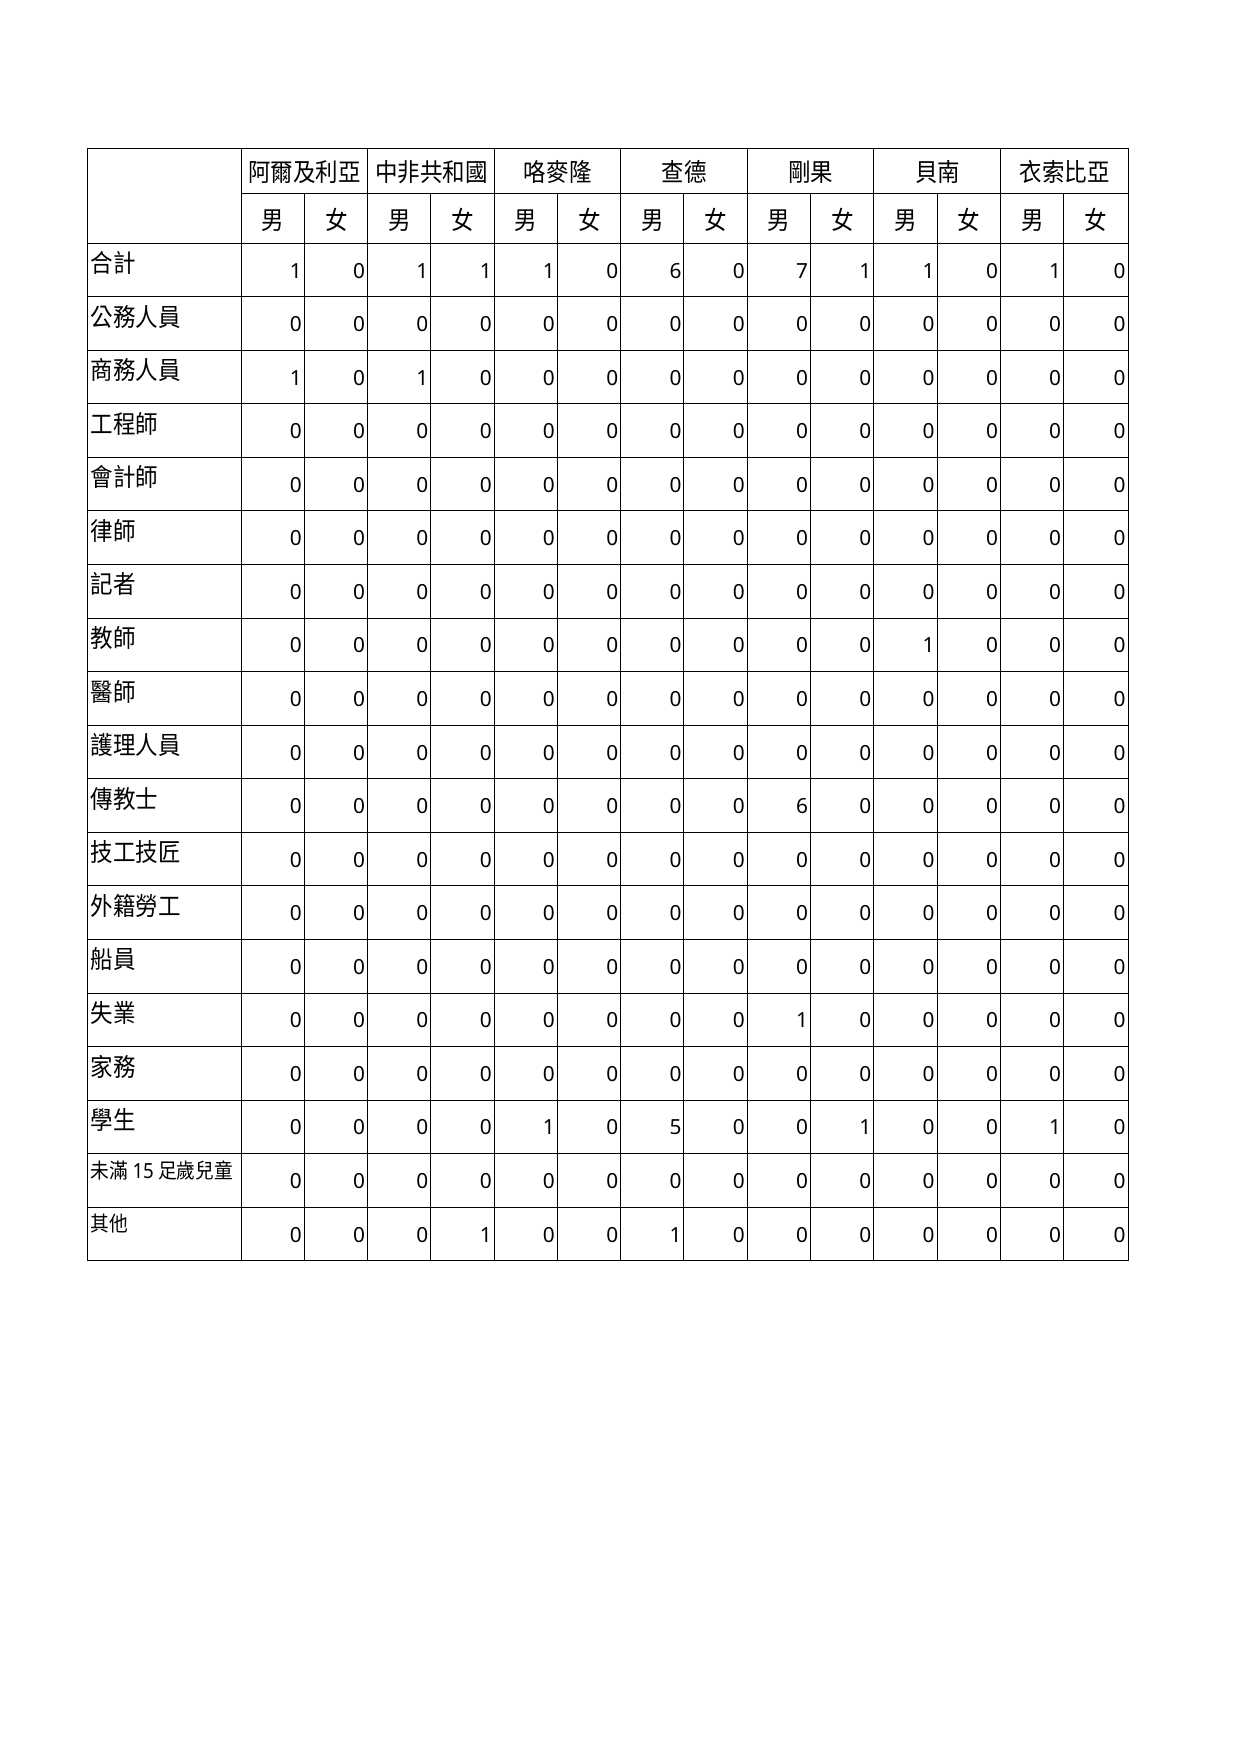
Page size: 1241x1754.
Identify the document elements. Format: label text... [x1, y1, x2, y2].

table_cell 0 [938, 1208, 1000, 1260]
table_cell 0 [368, 940, 430, 992]
table_cell 0 [1001, 1047, 1063, 1099]
table_cell 0 [748, 404, 810, 457]
table_cell 0 [1064, 672, 1128, 724]
table_cell 0 [242, 1154, 304, 1207]
table_cell 0 [305, 940, 367, 992]
table_cell 0 [684, 672, 747, 724]
table_cell 0 [305, 297, 367, 350]
table_cell 0 [748, 833, 810, 885]
table_cell 0 [748, 1208, 810, 1260]
table_cell 0 [811, 1154, 873, 1207]
table_cell 0 [621, 726, 683, 778]
table_cell 0 [368, 672, 430, 724]
table_cell 0 [368, 511, 430, 564]
table_cell 0 [305, 726, 367, 778]
table_cell 0 [242, 886, 304, 939]
table_cell 會計師 [88, 458, 241, 510]
table_cell 1 [495, 1101, 557, 1153]
table_cell 0 [305, 511, 367, 564]
table_cell 0 [558, 404, 620, 457]
table_cell 女 [938, 194, 1000, 243]
table_cell 0 [495, 779, 557, 832]
table_cell 0 [684, 1047, 747, 1099]
table_cell 0 [368, 565, 430, 617]
table_cell 護理人員 [88, 726, 241, 778]
table_cell 0 [874, 940, 937, 992]
table_cell 0 [684, 726, 747, 778]
table_cell 0 [1064, 940, 1128, 992]
table_cell 0 [242, 1047, 304, 1099]
table_cell 0 [811, 619, 873, 671]
table_cell 0 [1064, 779, 1128, 832]
table_cell 0 [305, 994, 367, 1046]
table_cell 1 [1001, 1101, 1063, 1153]
table_cell 0 [811, 886, 873, 939]
table_cell 0 [874, 1101, 937, 1153]
table_cell 0 [811, 511, 873, 564]
table_cell 0 [495, 619, 557, 671]
table_cell 0 [748, 1101, 810, 1153]
table_cell 0 [242, 940, 304, 992]
table_cell 0 [874, 779, 937, 832]
table_cell 0 [431, 886, 494, 939]
table_cell 0 [811, 565, 873, 617]
table_cell 1 [811, 1101, 873, 1153]
table_cell 0 [684, 779, 747, 832]
table_cell 0 [495, 297, 557, 350]
table_cell 女 [558, 194, 620, 243]
table_cell 0 [938, 511, 1000, 564]
table_cell 0 [874, 994, 937, 1046]
table_cell 0 [368, 1101, 430, 1153]
table_cell 0 [1001, 1208, 1063, 1260]
table_cell 商務人員 [88, 351, 241, 403]
table_cell 0 [938, 1154, 1000, 1207]
table_cell 0 [748, 619, 810, 671]
table_cell 0 [431, 779, 494, 832]
table_cell 0 [938, 940, 1000, 992]
table_cell 女 [305, 194, 367, 243]
table_cell 0 [811, 940, 873, 992]
table_cell 0 [621, 886, 683, 939]
table_cell 0 [305, 244, 367, 296]
table_cell 記者 [88, 565, 241, 617]
table_cell 0 [558, 351, 620, 403]
table_cell 0 [495, 833, 557, 885]
table_cell 0 [684, 1154, 747, 1207]
table_cell 0 [1001, 833, 1063, 885]
table_cell 0 [621, 565, 683, 617]
table_cell 0 [748, 458, 810, 510]
table_cell 1 [368, 244, 430, 296]
table_cell 0 [684, 940, 747, 992]
table_cell 0 [1001, 351, 1063, 403]
table_cell 0 [748, 1154, 810, 1207]
table_cell 0 [1001, 886, 1063, 939]
table_cell 0 [874, 458, 937, 510]
table_cell 0 [938, 779, 1000, 832]
table_cell 0 [558, 244, 620, 296]
table_cell 0 [748, 511, 810, 564]
table_cell 0 [621, 940, 683, 992]
table_cell 1 [431, 1208, 494, 1260]
table_cell 0 [558, 833, 620, 885]
table_cell 0 [1064, 404, 1128, 457]
table_cell 0 [558, 1101, 620, 1153]
table_cell 未滿15足歲兒童 [88, 1154, 241, 1207]
table_cell 0 [811, 833, 873, 885]
table_cell 0 [621, 1154, 683, 1207]
table_cell 0 [938, 1047, 1000, 1099]
table_cell 0 [1064, 1047, 1128, 1099]
table_cell 0 [811, 672, 873, 724]
table_cell 0 [1064, 297, 1128, 350]
table_cell 0 [305, 672, 367, 724]
table_cell 0 [684, 994, 747, 1046]
table_cell 0 [874, 351, 937, 403]
table_cell 0 [242, 458, 304, 510]
table_header 阿爾及利亞 [242, 149, 367, 193]
table_cell 0 [621, 994, 683, 1046]
table_cell 0 [242, 994, 304, 1046]
table_cell 0 [368, 726, 430, 778]
table_cell 0 [242, 779, 304, 832]
table_cell 0 [684, 404, 747, 457]
table_cell 0 [811, 779, 873, 832]
table_cell 0 [242, 1101, 304, 1153]
table_cell 0 [1001, 726, 1063, 778]
table_cell 0 [495, 565, 557, 617]
table_cell 0 [684, 619, 747, 671]
table_cell 0 [1064, 565, 1128, 617]
table_cell 0 [305, 619, 367, 671]
table_cell 0 [938, 672, 1000, 724]
table_cell 0 [368, 1154, 430, 1207]
table_cell 0 [811, 297, 873, 350]
table_cell 0 [495, 1154, 557, 1207]
table_cell 教師 [88, 619, 241, 671]
table_header [88, 149, 241, 243]
table_cell 0 [495, 726, 557, 778]
table_cell 0 [242, 404, 304, 457]
table_cell 0 [242, 1208, 304, 1260]
table_cell 0 [938, 297, 1000, 350]
table_cell 0 [1001, 779, 1063, 832]
table_cell 0 [305, 458, 367, 510]
table_cell 0 [558, 886, 620, 939]
table_cell 工程師 [88, 404, 241, 457]
table_cell 0 [558, 779, 620, 832]
table_cell 0 [811, 351, 873, 403]
table_cell 0 [1064, 244, 1128, 296]
table_cell 0 [621, 404, 683, 457]
table_cell 0 [242, 726, 304, 778]
table_cell 0 [1064, 994, 1128, 1046]
table_cell 0 [558, 565, 620, 617]
table_cell 0 [938, 565, 1000, 617]
table_cell 0 [1064, 511, 1128, 564]
table_cell 0 [558, 1047, 620, 1099]
table_cell 傳教士 [88, 779, 241, 832]
table_cell 0 [1001, 994, 1063, 1046]
table_cell 0 [431, 1101, 494, 1153]
table_cell 0 [242, 833, 304, 885]
table_cell 0 [748, 726, 810, 778]
table_cell 0 [1064, 1208, 1128, 1260]
table_cell 0 [431, 833, 494, 885]
table_cell 0 [368, 404, 430, 457]
table_cell 0 [684, 351, 747, 403]
table_cell 律師 [88, 511, 241, 564]
table_cell 0 [874, 833, 937, 885]
table_cell 公務人員 [88, 297, 241, 350]
table_cell 0 [305, 351, 367, 403]
table_cell 0 [495, 672, 557, 724]
table_cell 0 [558, 994, 620, 1046]
table_cell 女 [811, 194, 873, 243]
table_cell 0 [431, 458, 494, 510]
table_cell 0 [938, 619, 1000, 671]
table_cell 0 [558, 297, 620, 350]
table_cell 0 [811, 404, 873, 457]
table_cell 外籍勞工 [88, 886, 241, 939]
table_cell 男 [748, 194, 810, 243]
table_cell 7 [748, 244, 810, 296]
table_cell 男 [242, 194, 304, 243]
table_cell 0 [1064, 833, 1128, 885]
table_cell 0 [431, 726, 494, 778]
table_cell 1 [368, 351, 430, 403]
table_cell 0 [748, 351, 810, 403]
table_cell 男 [495, 194, 557, 243]
table_cell 男 [368, 194, 430, 243]
table_cell 1 [1001, 244, 1063, 296]
table_cell 0 [368, 1047, 430, 1099]
table_cell 1 [748, 994, 810, 1046]
table_cell 0 [748, 565, 810, 617]
table_cell 0 [305, 1154, 367, 1207]
table_cell 0 [368, 619, 430, 671]
table_cell 0 [874, 511, 937, 564]
table_cell 0 [748, 886, 810, 939]
table_cell 0 [305, 1047, 367, 1099]
table_cell 0 [431, 297, 494, 350]
table_cell 1 [242, 244, 304, 296]
table_cell 0 [368, 886, 430, 939]
table_cell 0 [874, 1154, 937, 1207]
table_cell 0 [242, 511, 304, 564]
table_cell 5 [621, 1101, 683, 1153]
table_cell 0 [1001, 619, 1063, 671]
table_header 衣索比亞 [1001, 149, 1128, 193]
table_cell 0 [368, 994, 430, 1046]
table_cell 0 [938, 886, 1000, 939]
table_cell 0 [305, 833, 367, 885]
table_cell 家務 [88, 1047, 241, 1099]
table_cell 0 [748, 940, 810, 992]
table_cell 0 [1064, 458, 1128, 510]
table_cell 0 [431, 994, 494, 1046]
table_cell 0 [621, 619, 683, 671]
table_cell 0 [431, 1154, 494, 1207]
table_cell 0 [558, 458, 620, 510]
table_cell 男 [1001, 194, 1063, 243]
table_cell 1 [242, 351, 304, 403]
table_cell 0 [684, 565, 747, 617]
table_cell 0 [305, 404, 367, 457]
table_cell 0 [748, 672, 810, 724]
table_cell 0 [938, 351, 1000, 403]
table_cell 0 [495, 1047, 557, 1099]
table_cell 0 [558, 511, 620, 564]
table_cell 0 [811, 1208, 873, 1260]
table_cell 0 [748, 1047, 810, 1099]
table_cell 0 [558, 726, 620, 778]
table_cell 女 [431, 194, 494, 243]
table_cell 0 [1064, 619, 1128, 671]
table_cell 0 [938, 1101, 1000, 1153]
table_cell 0 [558, 940, 620, 992]
table_cell 0 [684, 511, 747, 564]
table_cell 0 [495, 351, 557, 403]
table_cell 技工技匠 [88, 833, 241, 885]
table_cell 0 [431, 404, 494, 457]
table_cell 1 [811, 244, 873, 296]
table_cell 0 [874, 1208, 937, 1260]
table_cell 0 [938, 404, 1000, 457]
table_cell 1 [874, 244, 937, 296]
table_cell 0 [811, 994, 873, 1046]
table_cell 0 [305, 1208, 367, 1260]
table_cell 0 [938, 458, 1000, 510]
table_cell 0 [621, 779, 683, 832]
table_cell 0 [1064, 1154, 1128, 1207]
table_cell 0 [748, 297, 810, 350]
table_cell 0 [431, 565, 494, 617]
table_cell 1 [621, 1208, 683, 1260]
table_cell 女 [1064, 194, 1128, 243]
table_cell 0 [621, 511, 683, 564]
table_cell 0 [874, 672, 937, 724]
table_cell 0 [495, 511, 557, 564]
table_cell 0 [621, 672, 683, 724]
table_cell 0 [1001, 458, 1063, 510]
table_cell 0 [621, 1047, 683, 1099]
table_cell 0 [1064, 1101, 1128, 1153]
table_cell 0 [368, 833, 430, 885]
table_cell 0 [874, 297, 937, 350]
table_cell 0 [431, 511, 494, 564]
table_cell 0 [621, 351, 683, 403]
table_header 貝南 [874, 149, 1000, 193]
table_header 剛果 [748, 149, 873, 193]
table_cell 0 [305, 565, 367, 617]
table_cell 0 [811, 726, 873, 778]
table_cell 0 [621, 297, 683, 350]
table_cell 0 [1001, 672, 1063, 724]
table_cell 0 [811, 1047, 873, 1099]
table_cell 0 [558, 672, 620, 724]
table_cell 0 [874, 404, 937, 457]
table_cell 0 [938, 244, 1000, 296]
table_cell 0 [368, 297, 430, 350]
table_cell 1 [431, 244, 494, 296]
table_cell 0 [1001, 565, 1063, 617]
table_cell 6 [748, 779, 810, 832]
table_cell 0 [1001, 1154, 1063, 1207]
table_cell 0 [431, 672, 494, 724]
table_cell 0 [368, 779, 430, 832]
table_cell 學生 [88, 1101, 241, 1153]
table_cell 0 [305, 886, 367, 939]
table_cell 0 [684, 297, 747, 350]
table_cell 男 [621, 194, 683, 243]
table_cell 0 [811, 458, 873, 510]
table_cell 0 [938, 726, 1000, 778]
table_cell 0 [1064, 726, 1128, 778]
table_cell 0 [495, 994, 557, 1046]
table_cell 0 [874, 1047, 937, 1099]
table_cell 0 [874, 726, 937, 778]
table_cell 0 [305, 779, 367, 832]
table_cell 0 [621, 833, 683, 885]
table_cell 0 [874, 565, 937, 617]
table_cell 0 [431, 940, 494, 992]
table_cell 0 [1064, 886, 1128, 939]
table_cell 1 [874, 619, 937, 671]
table_cell 0 [495, 404, 557, 457]
table_cell 0 [495, 458, 557, 510]
table_header 查德 [621, 149, 747, 193]
table_cell 0 [368, 1208, 430, 1260]
table_cell 0 [938, 833, 1000, 885]
table_cell 6 [621, 244, 683, 296]
table_cell 0 [558, 1154, 620, 1207]
table_cell 0 [1001, 511, 1063, 564]
table_cell 0 [495, 886, 557, 939]
table_cell 男 [874, 194, 937, 243]
table_header 中非共和國 [368, 149, 494, 193]
table_cell 0 [621, 458, 683, 510]
table_cell 0 [684, 886, 747, 939]
table_cell 0 [684, 1101, 747, 1153]
table_cell 0 [431, 619, 494, 671]
table_cell 醫師 [88, 672, 241, 724]
table_cell 0 [495, 940, 557, 992]
table_cell 0 [495, 1208, 557, 1260]
table_cell 0 [242, 672, 304, 724]
table_cell 0 [684, 458, 747, 510]
table_cell 0 [242, 619, 304, 671]
table_cell 失業 [88, 994, 241, 1046]
table_cell 0 [242, 297, 304, 350]
table_cell 合計 [88, 244, 241, 296]
table_cell 0 [684, 244, 747, 296]
table_cell 0 [684, 1208, 747, 1260]
table_cell 0 [305, 1101, 367, 1153]
table_cell 0 [431, 351, 494, 403]
table_cell 0 [1001, 297, 1063, 350]
table_cell 其他 [88, 1208, 241, 1260]
table_cell 0 [874, 886, 937, 939]
table_cell 女 [684, 194, 747, 243]
table_cell 0 [1001, 940, 1063, 992]
table_cell 0 [938, 994, 1000, 1046]
table_cell 1 [495, 244, 557, 296]
table_cell 0 [1064, 351, 1128, 403]
table_cell 船員 [88, 940, 241, 992]
table_cell 0 [558, 1208, 620, 1260]
table_cell 0 [368, 458, 430, 510]
table_cell 0 [684, 833, 747, 885]
table_cell 0 [431, 1047, 494, 1099]
table_header 咯麥隆 [495, 149, 620, 193]
table_cell 0 [558, 619, 620, 671]
table_cell 0 [242, 565, 304, 617]
table_cell 0 [1001, 404, 1063, 457]
